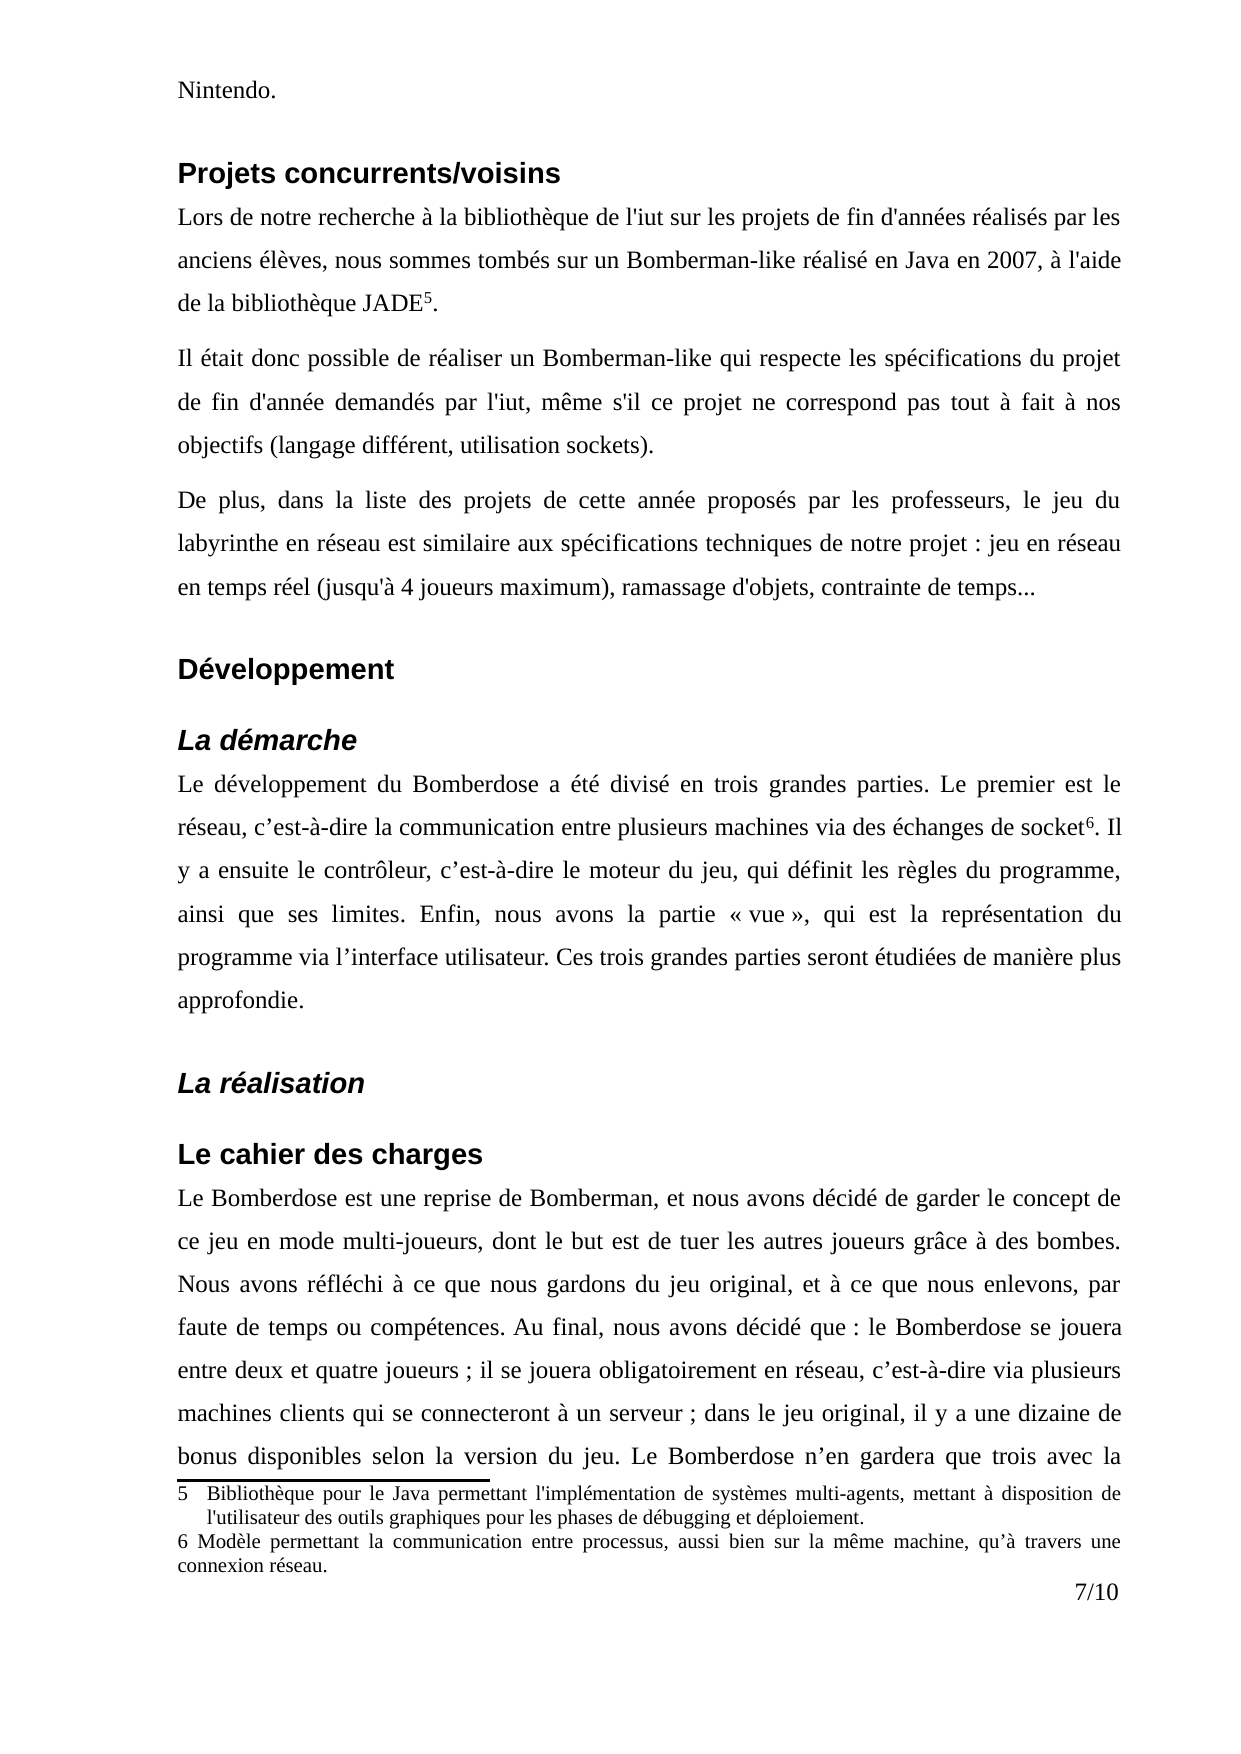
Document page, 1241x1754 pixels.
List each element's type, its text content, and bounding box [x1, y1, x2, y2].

text Nintendo. [177, 75, 1122, 104]
text De plus, dans la liste des projets de cette année proposés par les professeurs, le jeu du labyrinthe en réseau est similaire aux spécifications techniques de notre projet : jeu en réseau en temps réel (jusqu'à 4 joueurs maximum), ramassage d'objets, contrainte de temps... [177, 485, 1122, 600]
subtitle La réalisation [177, 1066, 1122, 1099]
text Modèle permettant la communication entre processus, aussi bien sur la même machine, qu’à travers une connexion réseau. [177, 1529, 1122, 1577]
text Lors de notre recherche à la bibliothèque de l'iut sur les projets de fin d'années réalisés par les anciens élèves, nous sommes tombés sur un Bomberman-like réalisé en Java en 2007, à l'aide de la bibliothèque JADE. [177, 202, 1122, 317]
text Il était donc possible de réaliser un Bomberman-like qui respecte les spécifications du projet de fin d'année demandés par l'iut, même s'il ce projet ne correspond pas tout à fait à nos objectifs (langage différent, utilisation sockets). [177, 343, 1122, 458]
subtitle Le cahier des charges [177, 1137, 1122, 1170]
text Bibliothèque pour le Java permettant l'implémentation de systèmes multi-agents, mettant à disposition de l'utilisateur des outils graphiques pour les phases de débugging et déploiement. [177, 1481, 1122, 1529]
text Le Bomberdose est une reprise de Bomberman, et nous avons décidé de garder le concept de ce jeu en mode multi-joueurs, dont le but est de tuer les autres joueurs grâce à des bombes. Nous avons réfléchi à ce que nous gardons du jeu original, et à ce que nous enlevons, par faute de temps ou compétences. Au final, nous avons décidé que : le Bomberdose se jouera entre deux et quatre joueurs ; il se jouera obligatoirement en réseau, c’est-à-dire via plusieurs machines clients qui se connecteront à un serveur ; dans le jeu original, il y a une dizaine de bonus disponibles selon la version du jeu. Le Bomberdose n’en gardera que trois avec la [177, 1183, 1122, 1470]
subtitle La démarche [177, 723, 1122, 757]
subtitle Projets concurrents/voisins [177, 156, 1122, 189]
subtitle Développement [177, 652, 1122, 686]
text Le développement du Bomberdose a été divisé en trois grandes parties. Le premier est le réseau, c’est-à-dire la communication entre plusieurs machines via des échanges de socket. Il y a ensuite le contrôleur, c’est-à-dire le moteur du jeu, qui définit les règles du programme, ainsi que ses limites. Enfin, nous avons la partie « vue », qui est la représentation du programme via l’interface utilisateur. Ces trois grandes parties seront étudiées de manière plus approfondie. [177, 769, 1122, 1014]
